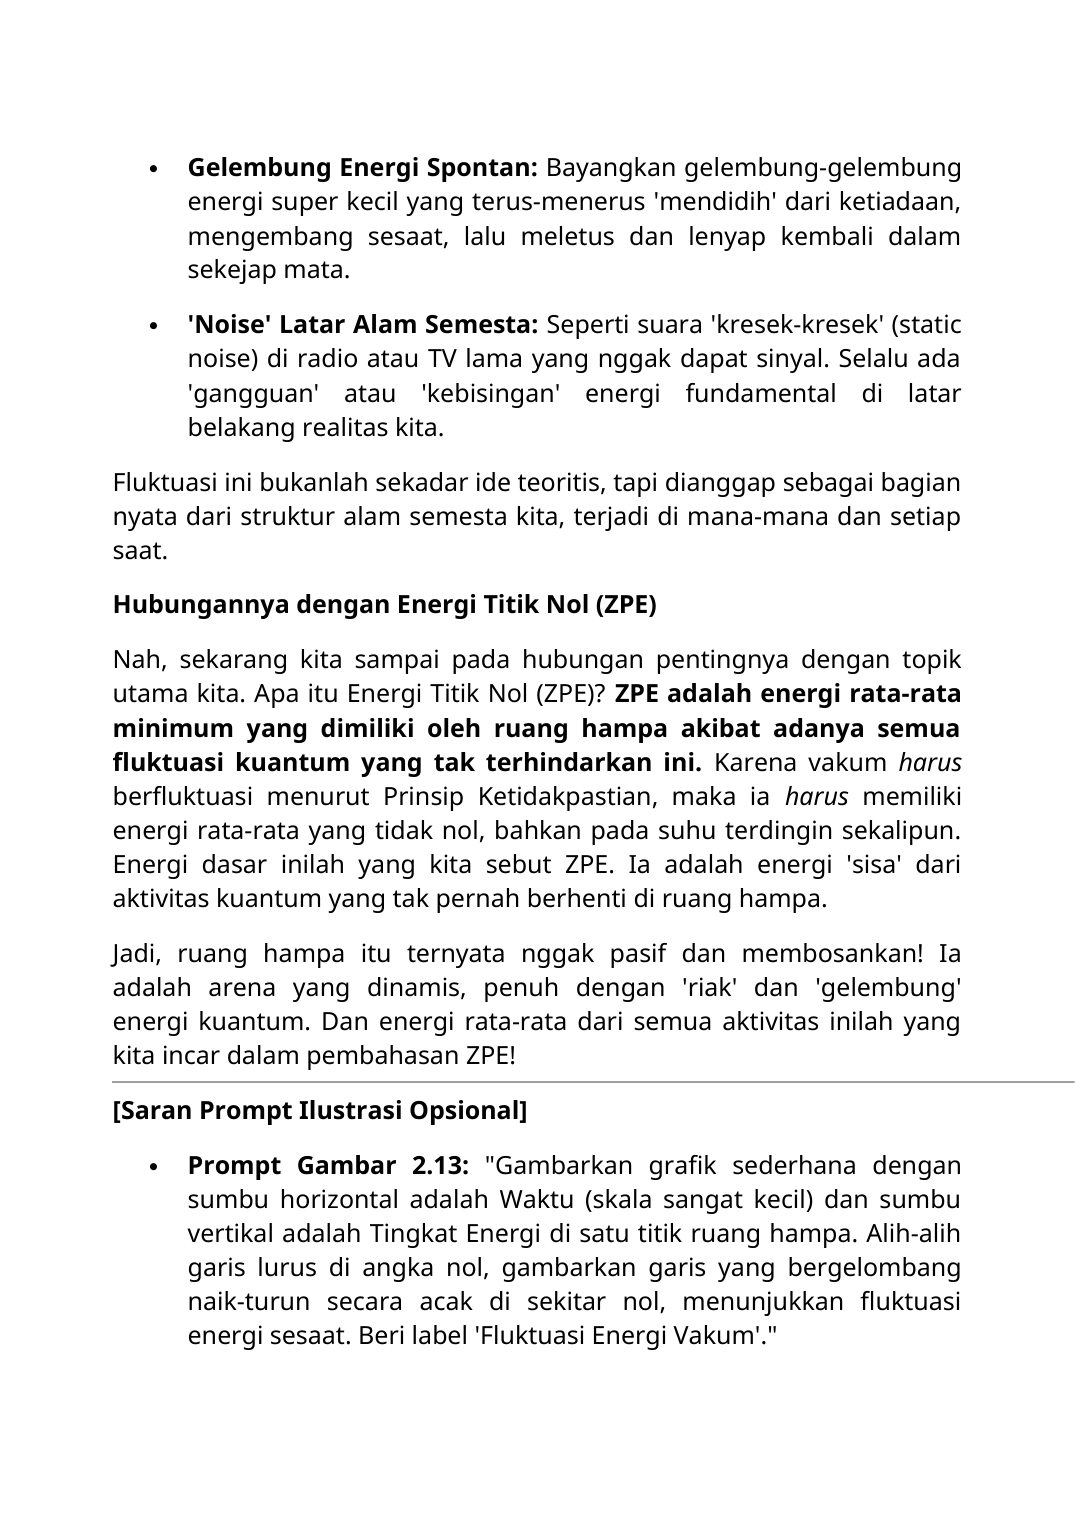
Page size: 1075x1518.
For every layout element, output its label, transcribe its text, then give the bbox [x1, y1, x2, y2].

text Nah, sekarang kita sampai pada hubungan pentingnya dengan topik utama kita. Apa itu Energi Titik Nol (ZPE)? ZPE adalah energi rata-rata minimum yang dimiliki oleh ruang hampa akibat adanya semua fluktuasi kuantum yang tak terhindarkan ini. Karena vakum harus berfluktuasi menurut Prinsip Ketidakpastian, maka ia harus memiliki energi rata-rata yang tidak nol, bahkan pada suhu terdingin sekalipun. Energi dasar inilah yang kita sebut ZPE. Ia adalah energi 'sisa' dari aktivitas kuantum yang tak pernah berhenti di ruang hampa. [112, 642, 962, 914]
list Gelembung Energi Spontan: Bayangkan gelembung-gelembung energi super kecil yang terus-menerus 'mendidih' dari ketiadaan, mengembang sesaat, lalu meletus dan lenyap kembali dalam sekejap mata. [150, 150, 962, 286]
text Jadi, ruang hampa itu ternyata nggak pasif dan membosankan! Ia adalah arena yang dinamis, penuh dengan 'riak' dan 'gelembung' energi kuantum. Dan energi rata-rata dari semua aktivitas inilah yang kita incar dalam pembahasan ZPE! [112, 935, 962, 1072]
list 'Noise' Latar Alam Semesta: Seperti suara 'kresek-kresek' (static noise) di radio atau TV lama yang nggak dapat sinyal. Selalu ada 'gangguan' atau 'kebisingan' energi fundamental di latar belakang realitas kita. [150, 307, 962, 443]
text Fluktuasi ini bukanlah sekadar ide teoritis, tapi dianggap sebagai bagian nyata dari struktur alam semesta kita, terjadi di mana-mana dan setiap saat. [112, 464, 962, 566]
text Hubungannya dengan Energi Titik Nol (ZPE) [112, 587, 962, 621]
list Prompt Gambar 2.13: "Gambarkan grafik sederhana dengan sumbu horizontal adalah Waktu (skala sangat kecil) dan sumbu vertikal adalah Tingkat Energi di satu titik ruang hampa. Alih-alih garis lurus di angka nol, gambarkan garis yang bergelombang naik-turun secara acak di sekitar nol, menunjukkan fluktuasi energi sesaat. Beri label 'Fluktuasi Energi Vakum'." [150, 1148, 962, 1352]
text [Saran Prompt Ilustrasi Opsional] [112, 1093, 962, 1127]
